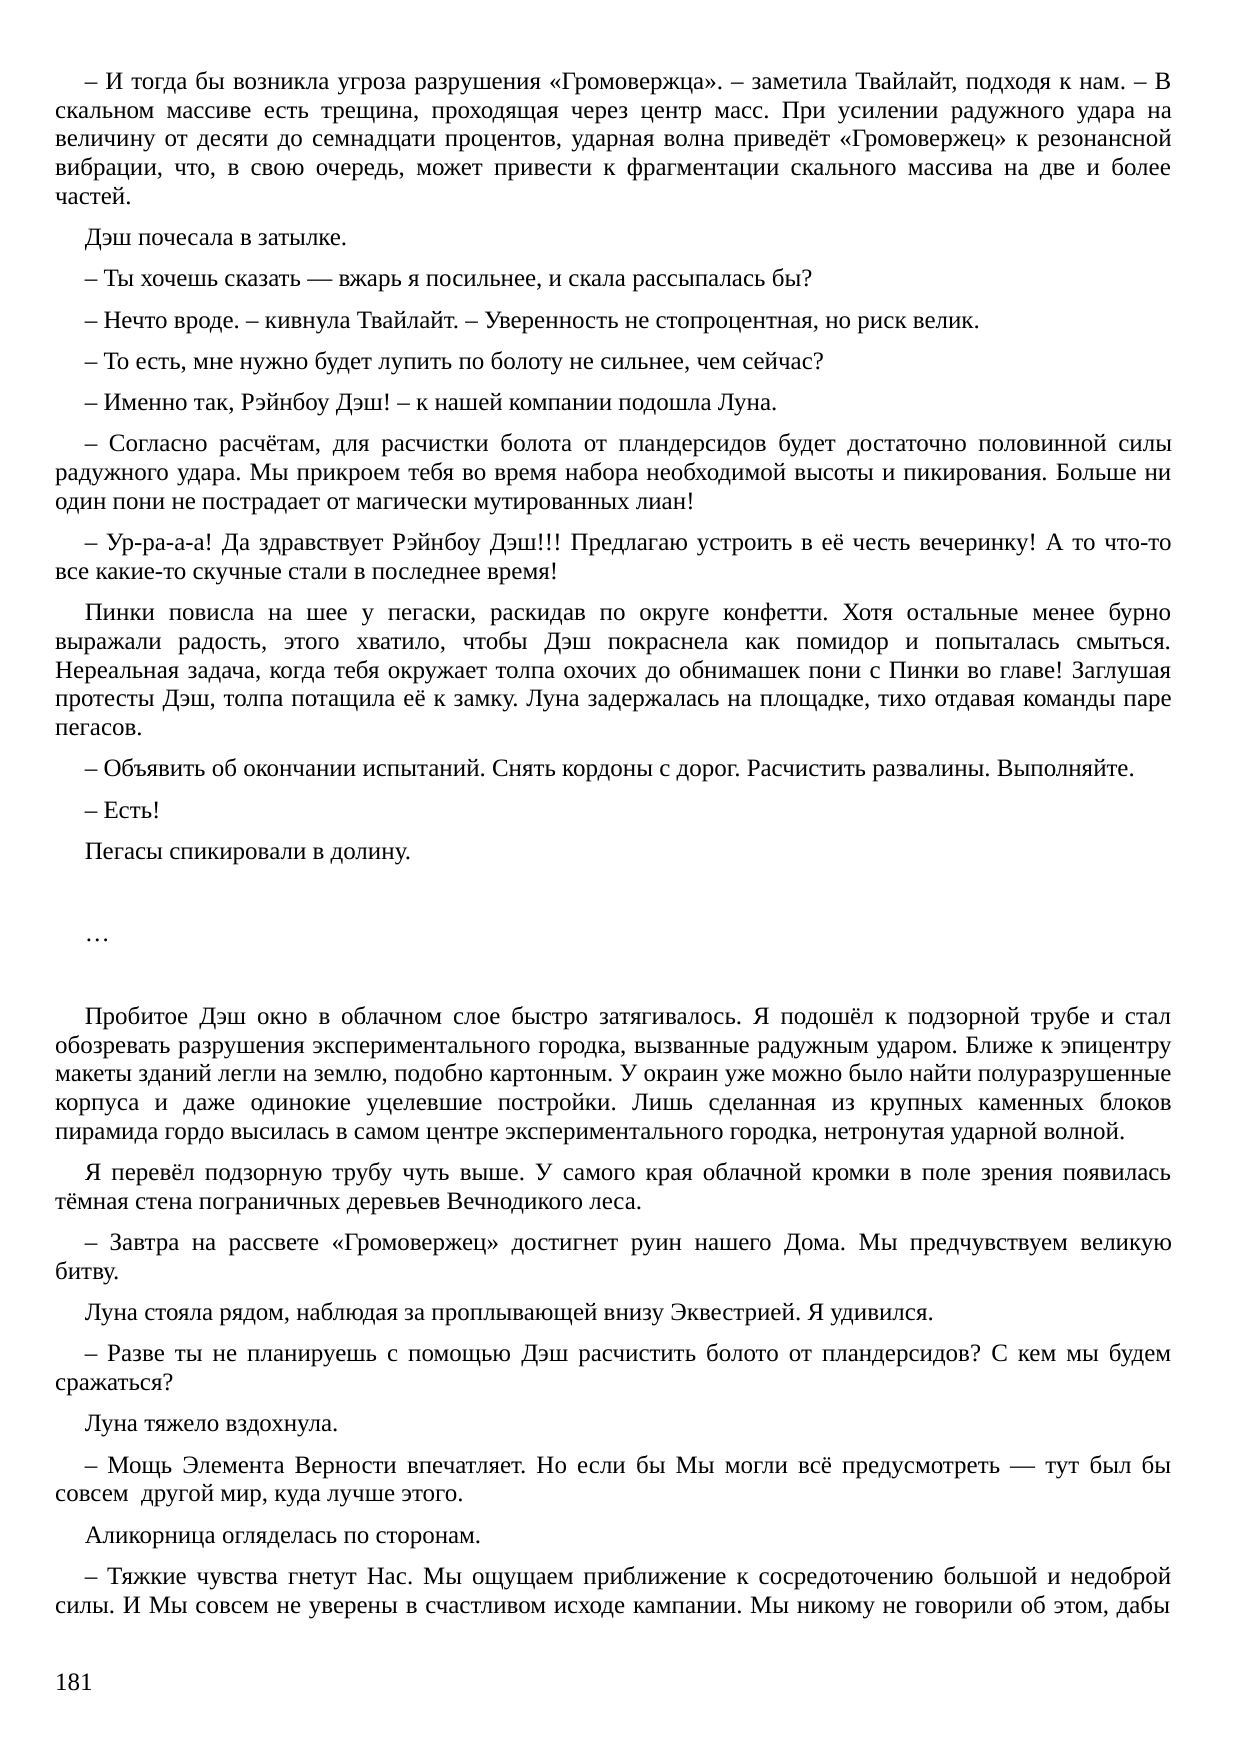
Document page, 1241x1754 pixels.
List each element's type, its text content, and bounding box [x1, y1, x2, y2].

text – Согласно расчётам, для расчистки болота от пландерсидов будет достаточно половинной силы радужного удара. Мы прикроем тебя во время набора необходимой высоты и пикирования. Больше ни один пони не пострадает от магически мутированных лиан! [55, 428, 1173, 515]
text – И тогда бы возникла угроза разрушения «Громовержца». – заметила Твайлайт, подходя к нам. – В скальном массиве есть трещина, проходящая через центр масс. При усилении радужного удара на величину от десяти до семнадцати процентов, ударная волна приведёт «Громовержец» к резонансной вибрации, что, в свою очередь, может привести к фрагментации скального массива на две и более частей. [55, 66, 1173, 210]
text Луна тяжело вздохнула. [55, 1408, 1173, 1437]
text – То есть, мне нужно будет лупить по болоту не сильнее, чем сейчас? [55, 346, 1173, 375]
text Я перевёл подзорную трубу чуть выше. У самого края облачной кромки в поле зрения появилась тёмная стена пограничных деревьев Вечнодикого леса. [55, 1157, 1173, 1215]
text Аликорница огляделась по сторонам. [55, 1520, 1173, 1548]
text – Есть! [55, 795, 1173, 823]
text Дэш почесала в затылке. [55, 222, 1173, 251]
text Пегасы спикировали в долину. [55, 836, 1173, 865]
text – Ур-ра-а-а! Да здравствует Рэйнбоу Дэш!!! Предлагаю устроить в её честь вечеринку! А то что-то все какие-то скучные стали в последнее время! [55, 527, 1173, 585]
text Пробитое Дэш окно в облачном слое быстро затягивалось. Я подошёл к подзорной трубе и стал обозревать разрушения экспериментального городка, вызванные радужным ударом. Ближе к эпицентру макеты зданий легли на землю, подобно картонным. У окраин уже можно было найти полуразрушенные корпуса и даже одинокие уцелевшие постройки. Лишь сделанная из крупных каменных блоков пирамида гордо высилась в самом центре экспериментального городка, нетронутая ударной волной. [55, 1001, 1173, 1145]
text – Завтра на рассвете «Громовержец» достигнет руин нашего Дома. Мы предчувствуем великую битву. [55, 1227, 1173, 1285]
text – Тяжкие чувства гнетут Нас. Мы ощущаем приближение к сосредоточению большой и недоброй силы. И Мы совсем не уверены в счастливом исходе кампании. Мы никому не говорили об этом, дабы [55, 1561, 1173, 1618]
text Пинки повисла на шее у пегаски, раскидав по округе конфетти. Хотя остальные менее бурно выражали радость, этого хватило, чтобы Дэш покраснела как помидор и попыталась смыться. Нереальная задача, когда тебя окружает толпа охочих до обнимашек пони с Пинки во главе! Заглушая протесты Дэш, толпа потащила её к замку. Луна задержалась на площадке, тихо отдавая команды паре пегасов. [55, 597, 1173, 741]
text – Ты хочешь сказать — вжарь я посильнее, и скала рассыпалась бы? [55, 263, 1173, 292]
text – Объявить об окончании испытаний. Снять кордоны с дорог. Расчистить развалины. Выполняйте. [55, 753, 1173, 782]
text – Нечто вроде. – кивнула Твайлайт. – Уверенность не стопроцентная, но риск велик. [55, 305, 1173, 333]
text – Мощь Элемента Верности впечатляет. Но если бы Мы могли всё предусмотреть — тут был бы совсем другой мир, куда лучше этого. [55, 1450, 1173, 1507]
text – Разве ты не планируешь с помощью Дэш расчистить болото от пландерсидов? С кем мы будем сражаться? [55, 1338, 1173, 1396]
text Луна стояла рядом, наблюдая за проплывающей внизу Эквестрией. Я удивился. [55, 1297, 1173, 1326]
text … [55, 918, 1173, 947]
text – Именно так, Рэйнбоу Дэш! – к нашей компании подошла Луна. [55, 387, 1173, 416]
